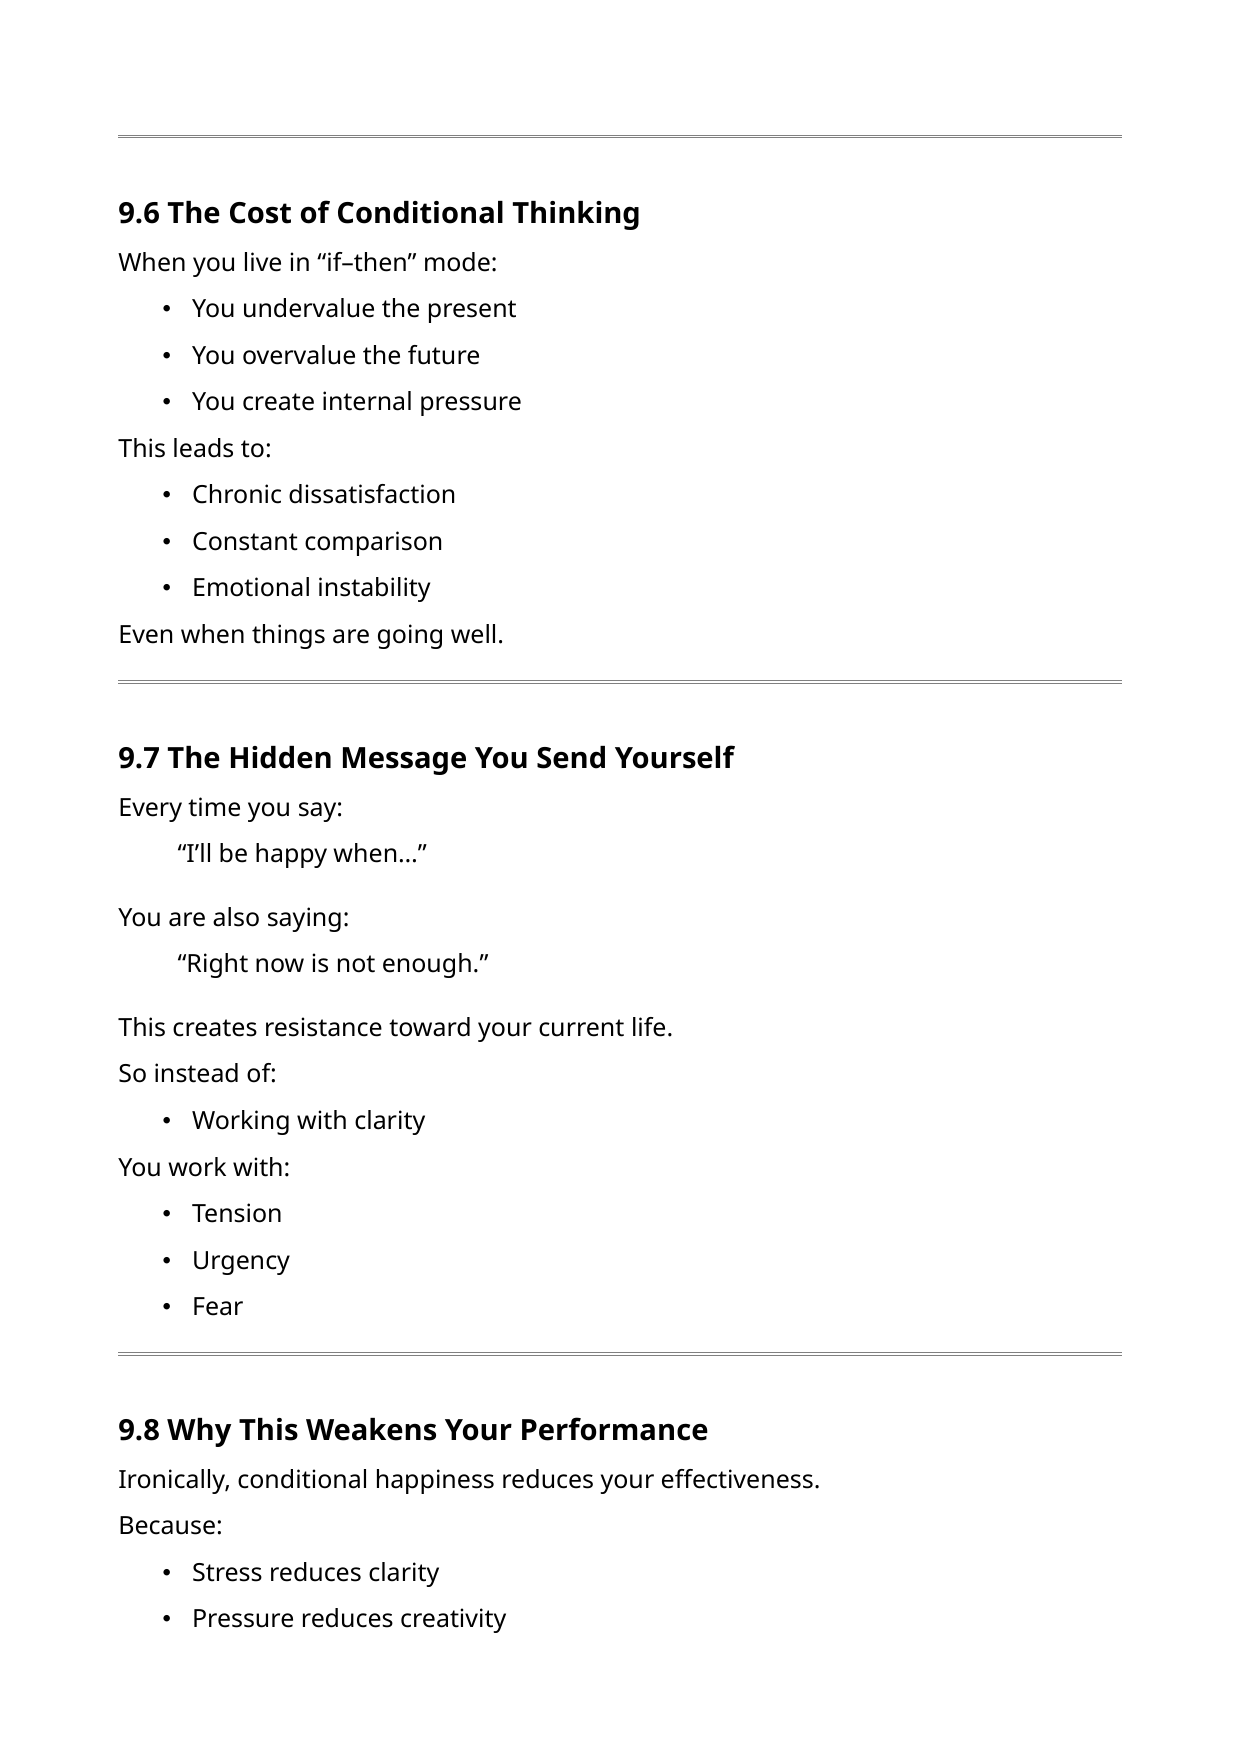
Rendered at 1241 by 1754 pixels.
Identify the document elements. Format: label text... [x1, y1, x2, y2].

list You overvalue the future [162, 337, 1122, 371]
list Constant comparison [162, 523, 1122, 558]
text “Right now is not enough.” [177, 946, 1063, 980]
text You are also saying: [118, 899, 1122, 933]
subtitle 9.8 Why This Weakens Your Performance [118, 1409, 1122, 1449]
text This creates resistance toward your current life. [118, 1009, 1122, 1043]
text This leads to: [118, 430, 1122, 464]
text “I’ll be happy when…” [177, 836, 1063, 870]
list Working with clarity [162, 1103, 1122, 1137]
list Tension [162, 1196, 1122, 1230]
text So instead of: [118, 1056, 1122, 1090]
subtitle 9.6 The Cost of Conditional Thinking [118, 192, 1122, 232]
list Urgency [162, 1242, 1122, 1276]
list Emotional instability [162, 570, 1122, 604]
text Every time you say: [118, 789, 1122, 823]
subtitle 9.7 The Hidden Message You Send Yourself [118, 737, 1122, 777]
text When you live in “if–then” mode: [118, 244, 1122, 278]
text Because: [118, 1508, 1122, 1542]
list You undervalue the present [162, 291, 1122, 325]
list Stress reduces clarity [162, 1554, 1122, 1589]
list Fear [162, 1289, 1122, 1323]
text Even when things are going well. [118, 617, 1122, 651]
list You create internal pressure [162, 384, 1122, 418]
list Chronic dissatisfaction [162, 477, 1122, 511]
text You work with: [118, 1149, 1122, 1183]
text Ironically, conditional happiness reduces your effectiveness. [118, 1461, 1122, 1496]
list Pressure reduces creativity [162, 1601, 1122, 1635]
